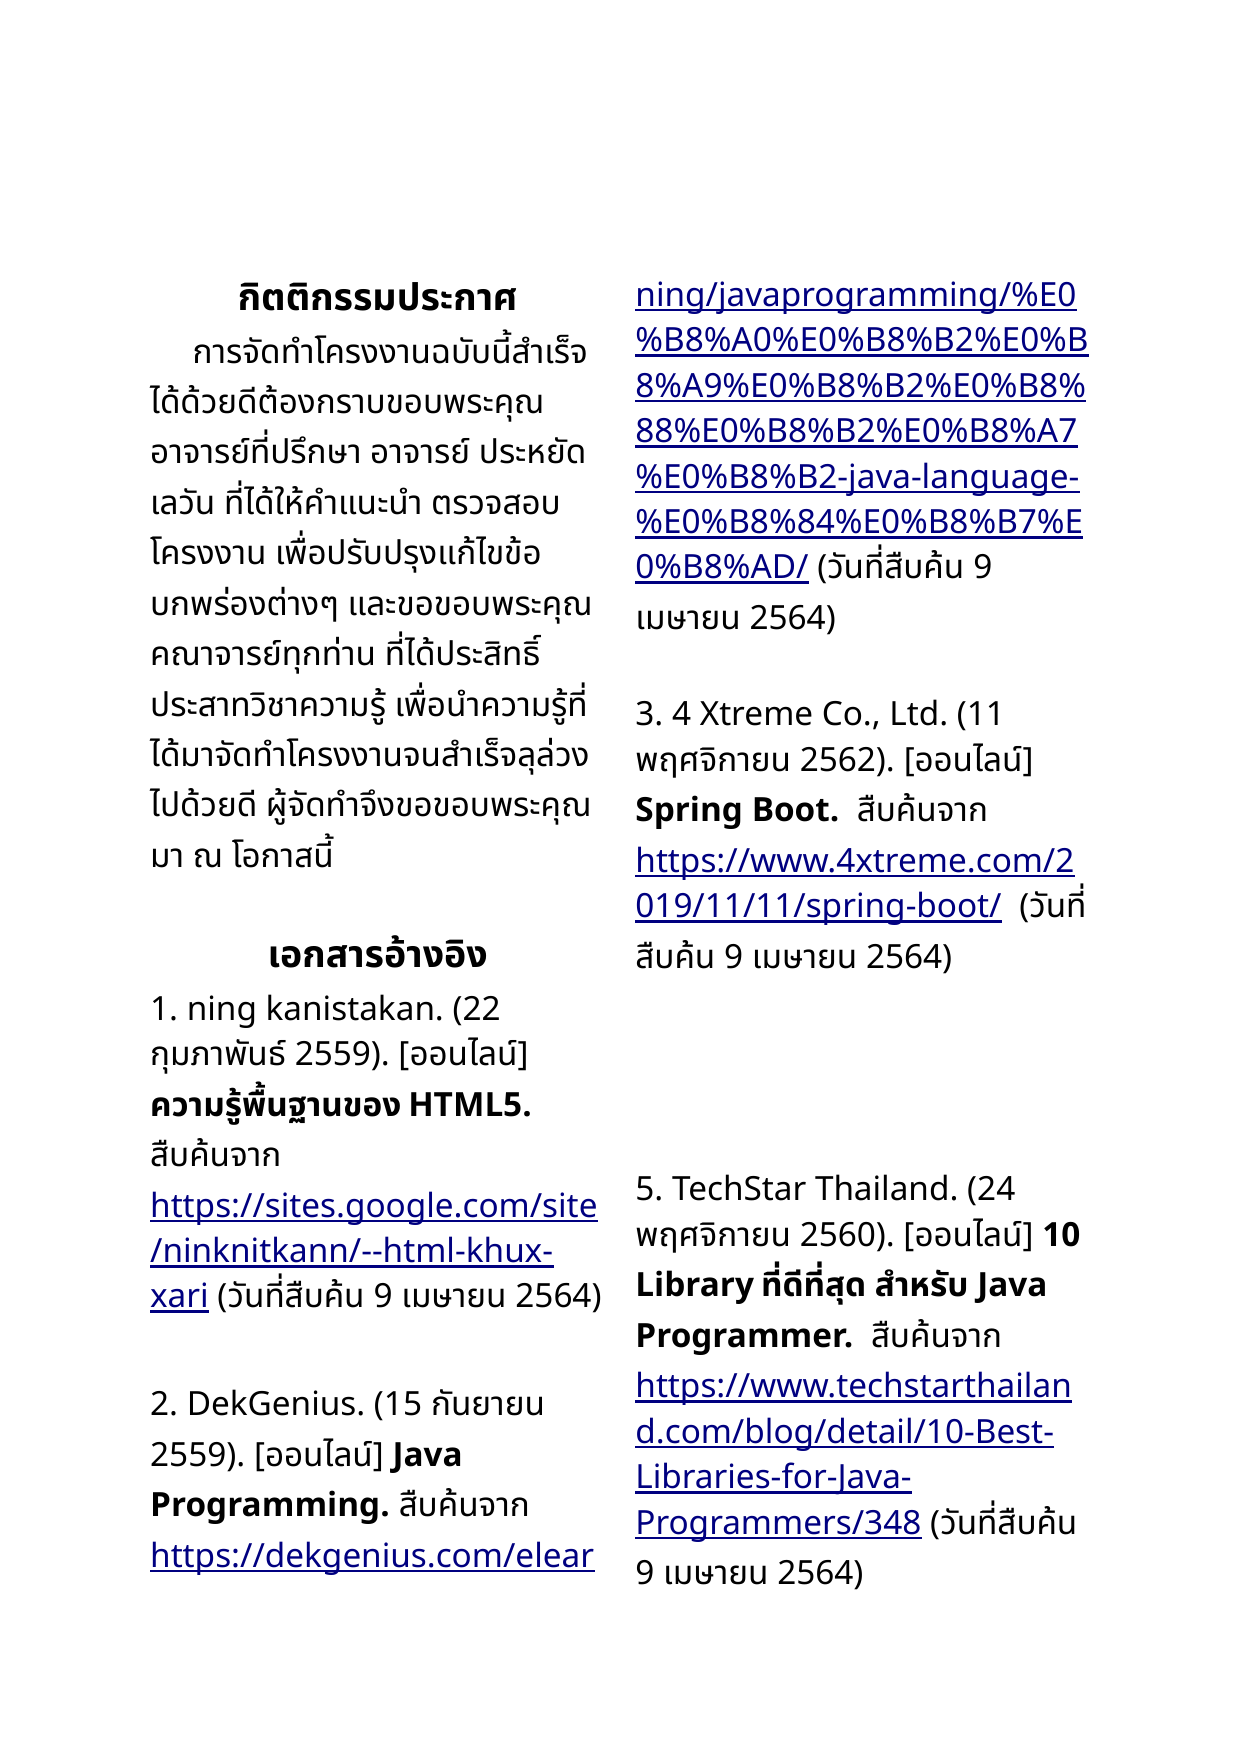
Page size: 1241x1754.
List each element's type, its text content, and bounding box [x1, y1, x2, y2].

text กิตติกรรมประกาศ [150, 271, 605, 327]
text 3. 4 Xtreme Co., Ltd. (11 พฤศจิกายน 2562). [ออนไลน์] Spring Boot. สืบค้นจาก https://www.4xtreme.com/2019/11/11/spring-boot/ (วันที่สืบค้น 9 เมษายน 2564) [635, 690, 1091, 983]
text 1. ning kanistakan. (22 กุมภาพันธ์ 2559). [ออนไลน์] ความรู้พื้นฐานของHTML5. สืบค้นจาก https://sites.google.com/site/ninknitkann/--html-khux-xari (วันที่สืบค้น 9 เมษายน 2564) [150, 984, 605, 1323]
text 2. DekGenius. (15 กันยายน 2559). [ออนไลน์] Java Programming. สืบค้นจาก https://dekgenius.com/elear [150, 1380, 605, 1577]
text เอกสารอ้างอิง [150, 928, 605, 984]
text 5. TechStar Thailand. (24 พฤศจิกายน 2560). [ออนไลน์] 10 Libraryที่ดีที่สุด สำหรับ Java Programmer. สืบค้นจาก https://www.techstarthailand.com/blog/detail/10-Best-Libraries-for-Java-Programmers/348 (วันที่สืบค้น 9 เมษายน 2564) [635, 1165, 1091, 1600]
text การจัดทำโครงงานฉบับนี้สำเร็จได้ด้วยดีต้องกราบขอบพระคุณอาจารย์ที่ปรึกษา อาจารย์ ประหยัด เลวัน ที่ได้ให้คำแนะนำ ตรวจสอบโครงงาน เพื่อปรับปรุงแก้ไขข้อบกพร่องต่างๆ และขอขอบพระคุณคณาจารย์ทุกท่าน ที่ได้ประสิทธิ์ประสาทวิชาความรู้ เพื่อนำความรู้ที่ได้มาจัดทำโครงงานจนสำเร็จลุล่วงไปด้วยดี ผู้จัดทำจึงขอขอบพระคุณมา ณ โอกาสนี้ [150, 327, 605, 882]
text ning/javaprogramming/%E0%B8%A0%E0%B8%B2%E0%B8%A9%E0%B8%B2%E0%B8%88%E0%B8%B2%E0%B8%A7%E0%B8%B2-java-language-%E0%B8%84%E0%B8%B7%E0%B8%AD/ (วันที่สืบค้น 9 เมษายน 2564) [635, 271, 1091, 644]
